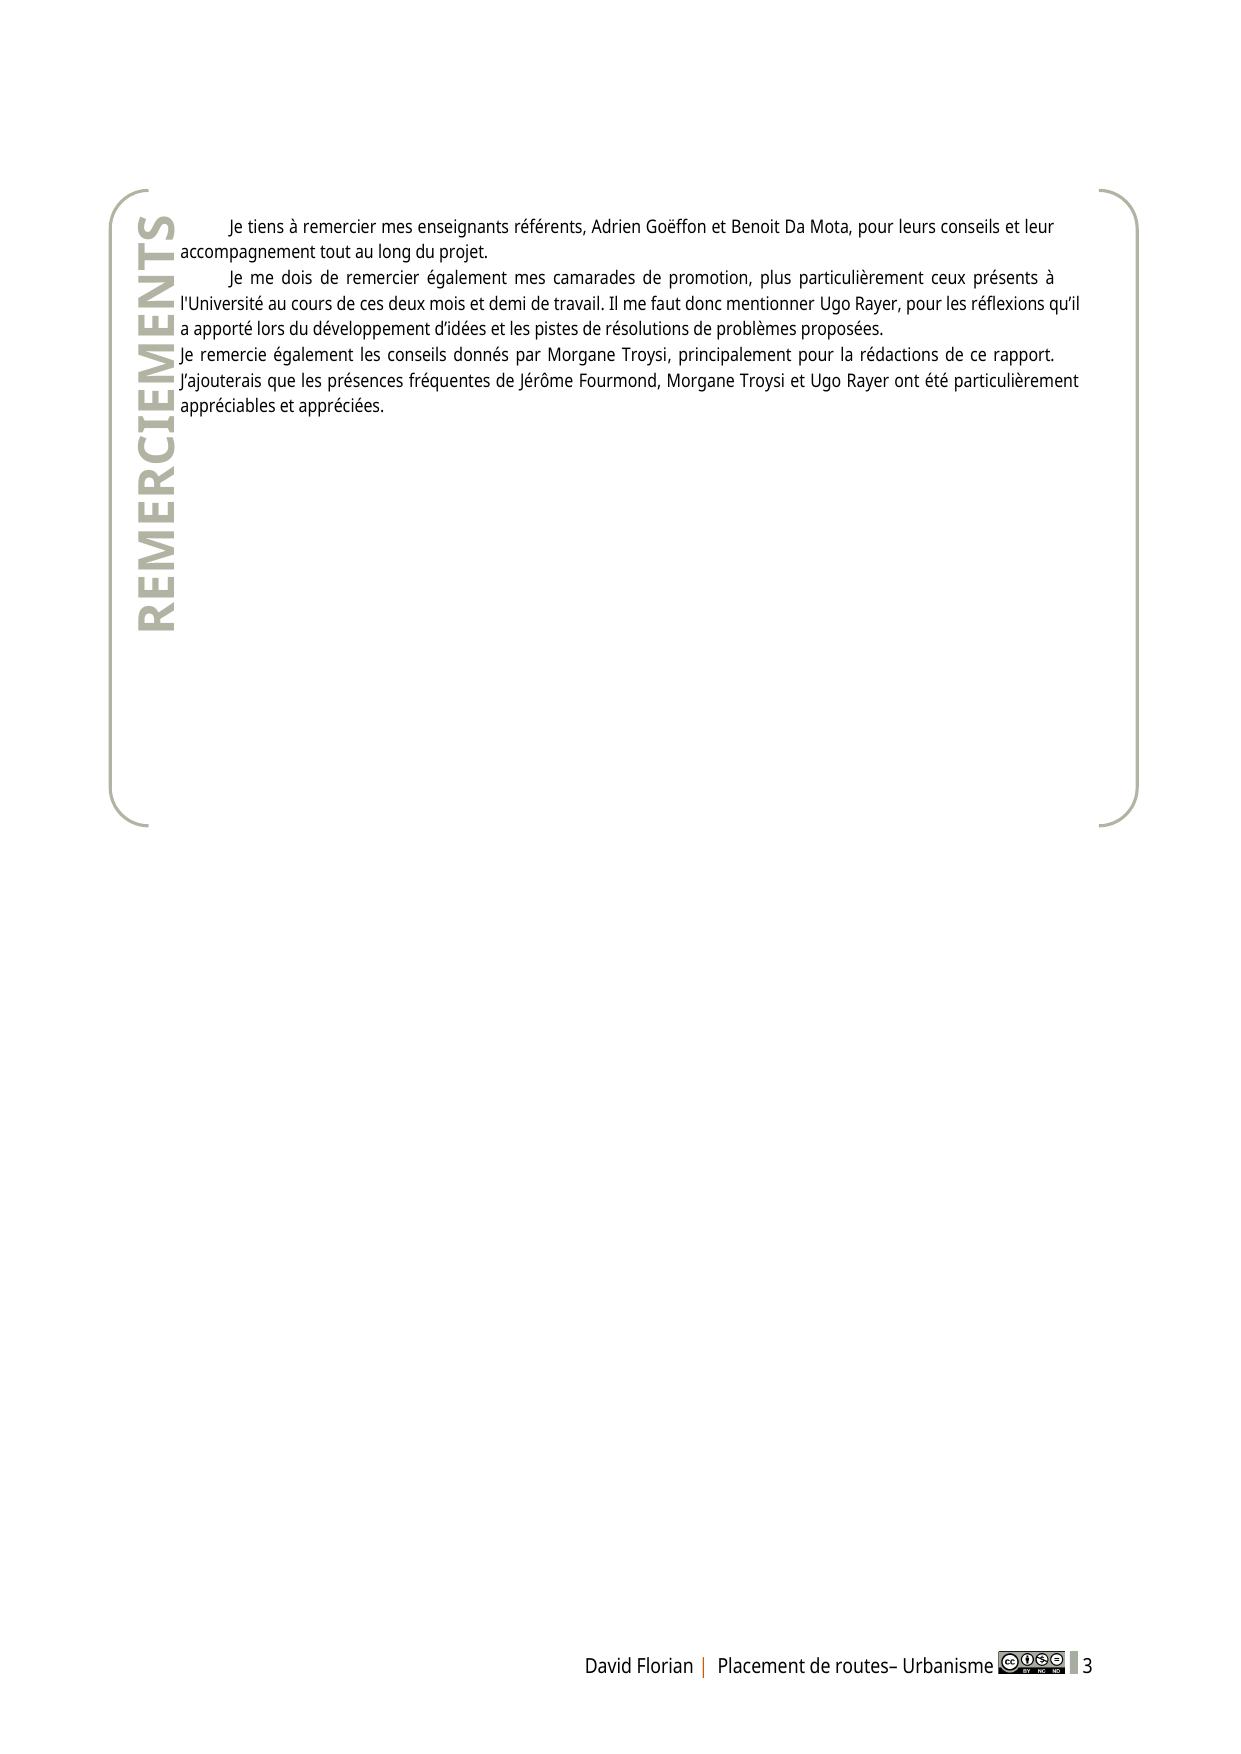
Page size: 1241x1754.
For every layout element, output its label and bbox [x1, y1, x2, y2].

picture [998, 1651, 1065, 1674]
picture [1069, 1651, 1078, 1674]
